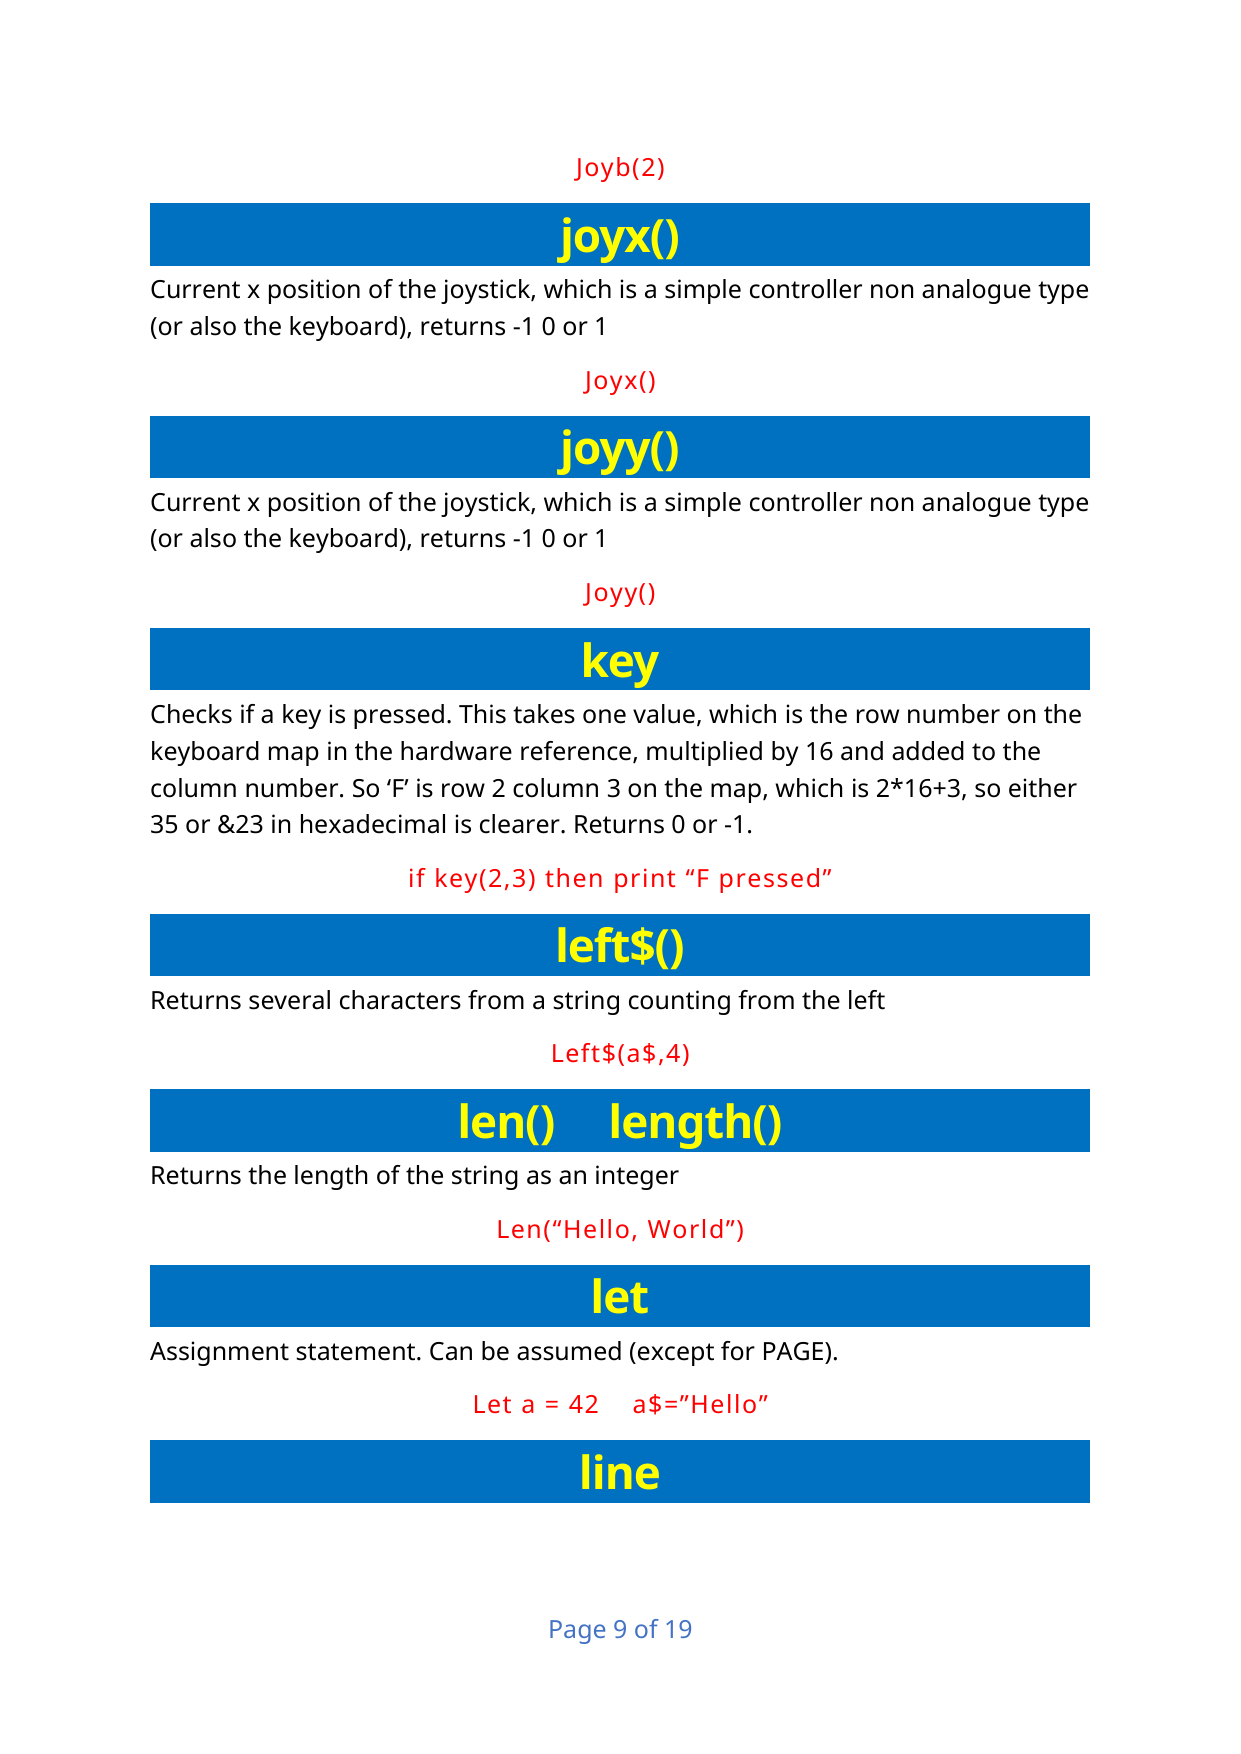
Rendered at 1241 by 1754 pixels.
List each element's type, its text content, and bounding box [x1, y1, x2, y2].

text Checks if a key is pressed. This takes one value, which is the row number on the keyboard map in the hardware reference, multiplied by 16 and added to the column number. So ‘F’ is row 2 column 3 on the map, which is 2*16+3, so either 35 or &23 in hexadecimal is clearer. Returns 0 or -1. [150, 697, 1090, 841]
title len() length() [150, 1089, 1090, 1152]
text Assignment statement. Can be assumed (except for PAGE). [150, 1333, 1090, 1368]
title joyy() [150, 416, 1090, 478]
title left$() [150, 914, 1090, 976]
subtitle Joyb(2) [150, 150, 1090, 184]
subtitle if key(2,3) then print “F pressed” [150, 860, 1090, 894]
subtitle Joyx() [150, 362, 1090, 396]
text Current x position of the joystick, which is a simple controller non analogue type (or also the keyboard), returns -1 0 or 1 [150, 272, 1090, 343]
subtitle Let a = 42 a$=”Hello” [150, 1387, 1090, 1421]
title line [150, 1440, 1090, 1503]
title joyx() [150, 203, 1090, 266]
text Current x position of the joystick, which is a simple controller non analogue type (or also the keyboard), returns -1 0 or 1 [150, 484, 1090, 555]
title let [150, 1265, 1090, 1327]
subtitle Joyy() [150, 574, 1090, 609]
subtitle Len(“Hello, World”) [150, 1211, 1090, 1246]
text Returns several characters from a string counting from the left [150, 982, 1090, 1017]
title key [150, 628, 1090, 690]
subtitle Left$(a$,4) [150, 1036, 1090, 1070]
text Returns the length of the string as an integer [150, 1158, 1090, 1192]
